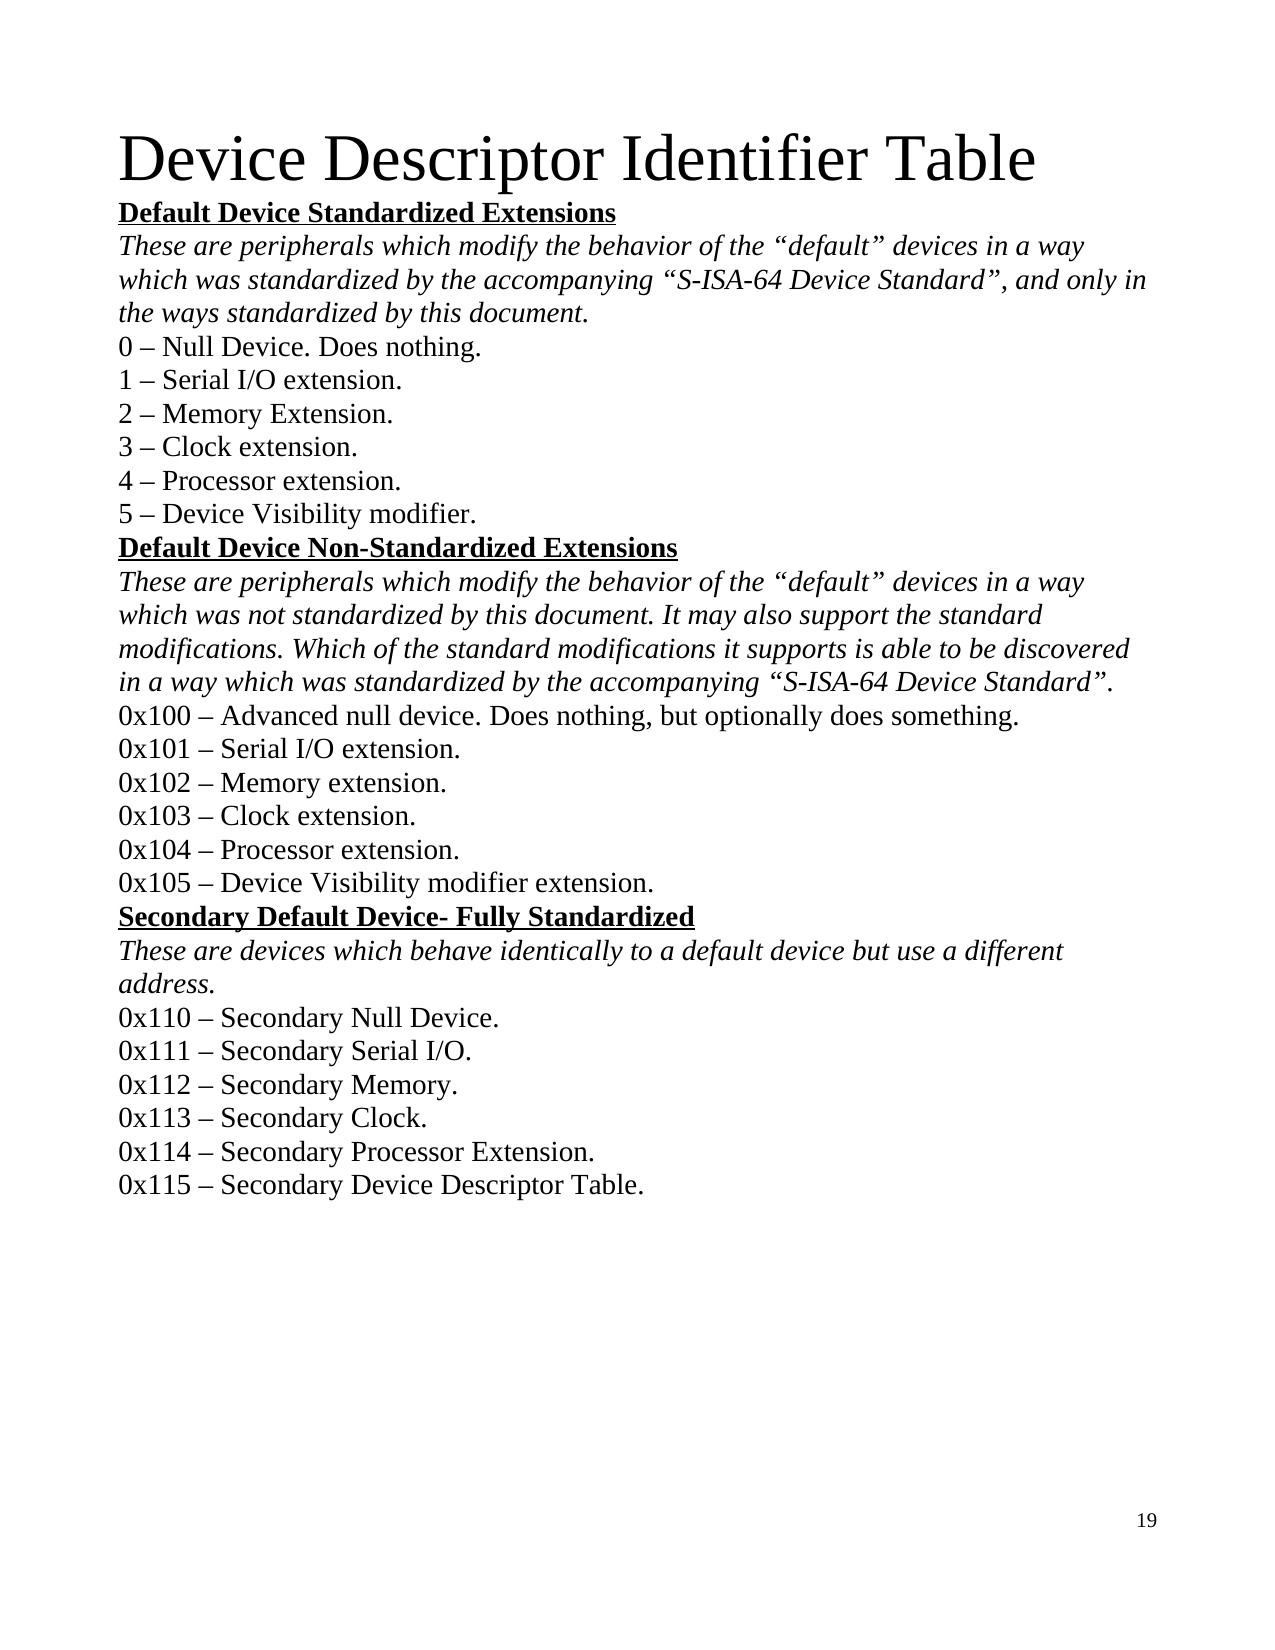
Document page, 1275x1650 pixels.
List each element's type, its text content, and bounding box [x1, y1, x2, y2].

text 5 – Device Visibility modifier. [118, 497, 1157, 530]
text 0x102 – Memory extension. 0x103 – Clock extension. [118, 765, 1157, 832]
text 0x114 – Secondary Processor Extension. [118, 1134, 1157, 1167]
text Secondary Default Device- Fully Standardized [118, 899, 1157, 933]
text Default Device Non-Standardized Extensions [118, 530, 1157, 564]
text These are peripherals which modify the behavior of the “default” devices in a way which was standardized by the accompanying “S-ISA-64 Device Standard”, and only in the ways standardized by this document. [118, 228, 1157, 329]
text 0x111 – Secondary Serial I/O. [118, 1033, 1157, 1067]
text These are devices which behave identically to a default device but use a different address. [118, 933, 1157, 1000]
text 3 – Clock extension. [118, 429, 1157, 463]
text 0x113 – Secondary Clock. [118, 1100, 1157, 1134]
text 0x110 – Secondary Null Device. [118, 1000, 1157, 1033]
text 0x115 – Secondary Device Descriptor Table. [118, 1167, 1157, 1201]
text Device Descriptor Identifier Table [118, 118, 1157, 195]
text 4 – Processor extension. [118, 463, 1157, 497]
text 0 – Null Device. Does nothing. [118, 329, 1157, 362]
text 0x112 – Secondary Memory. [118, 1067, 1157, 1100]
text 0x101 – Serial I/O extension. [118, 731, 1157, 765]
text 0x105 – Device Visibility modifier extension. [118, 866, 1157, 899]
text 2 – Memory Extension. [118, 396, 1157, 429]
text Default Device Standardized Extensions [118, 195, 1157, 228]
text 1 – Serial I/O extension. [118, 362, 1157, 396]
text 0x100 – Advanced null device. Does nothing, but optionally does something. [118, 698, 1157, 731]
text These are peripherals which modify the behavior of the “default” devices in a way which was not standardized by this document. It may also support the standard modifications. Which of the standard modifications it supports is able to be discovered in a way which was standardized by the accompanying “S-ISA-64 Device Standard”. [118, 564, 1157, 698]
text 0x104 – Processor extension. [118, 832, 1157, 866]
